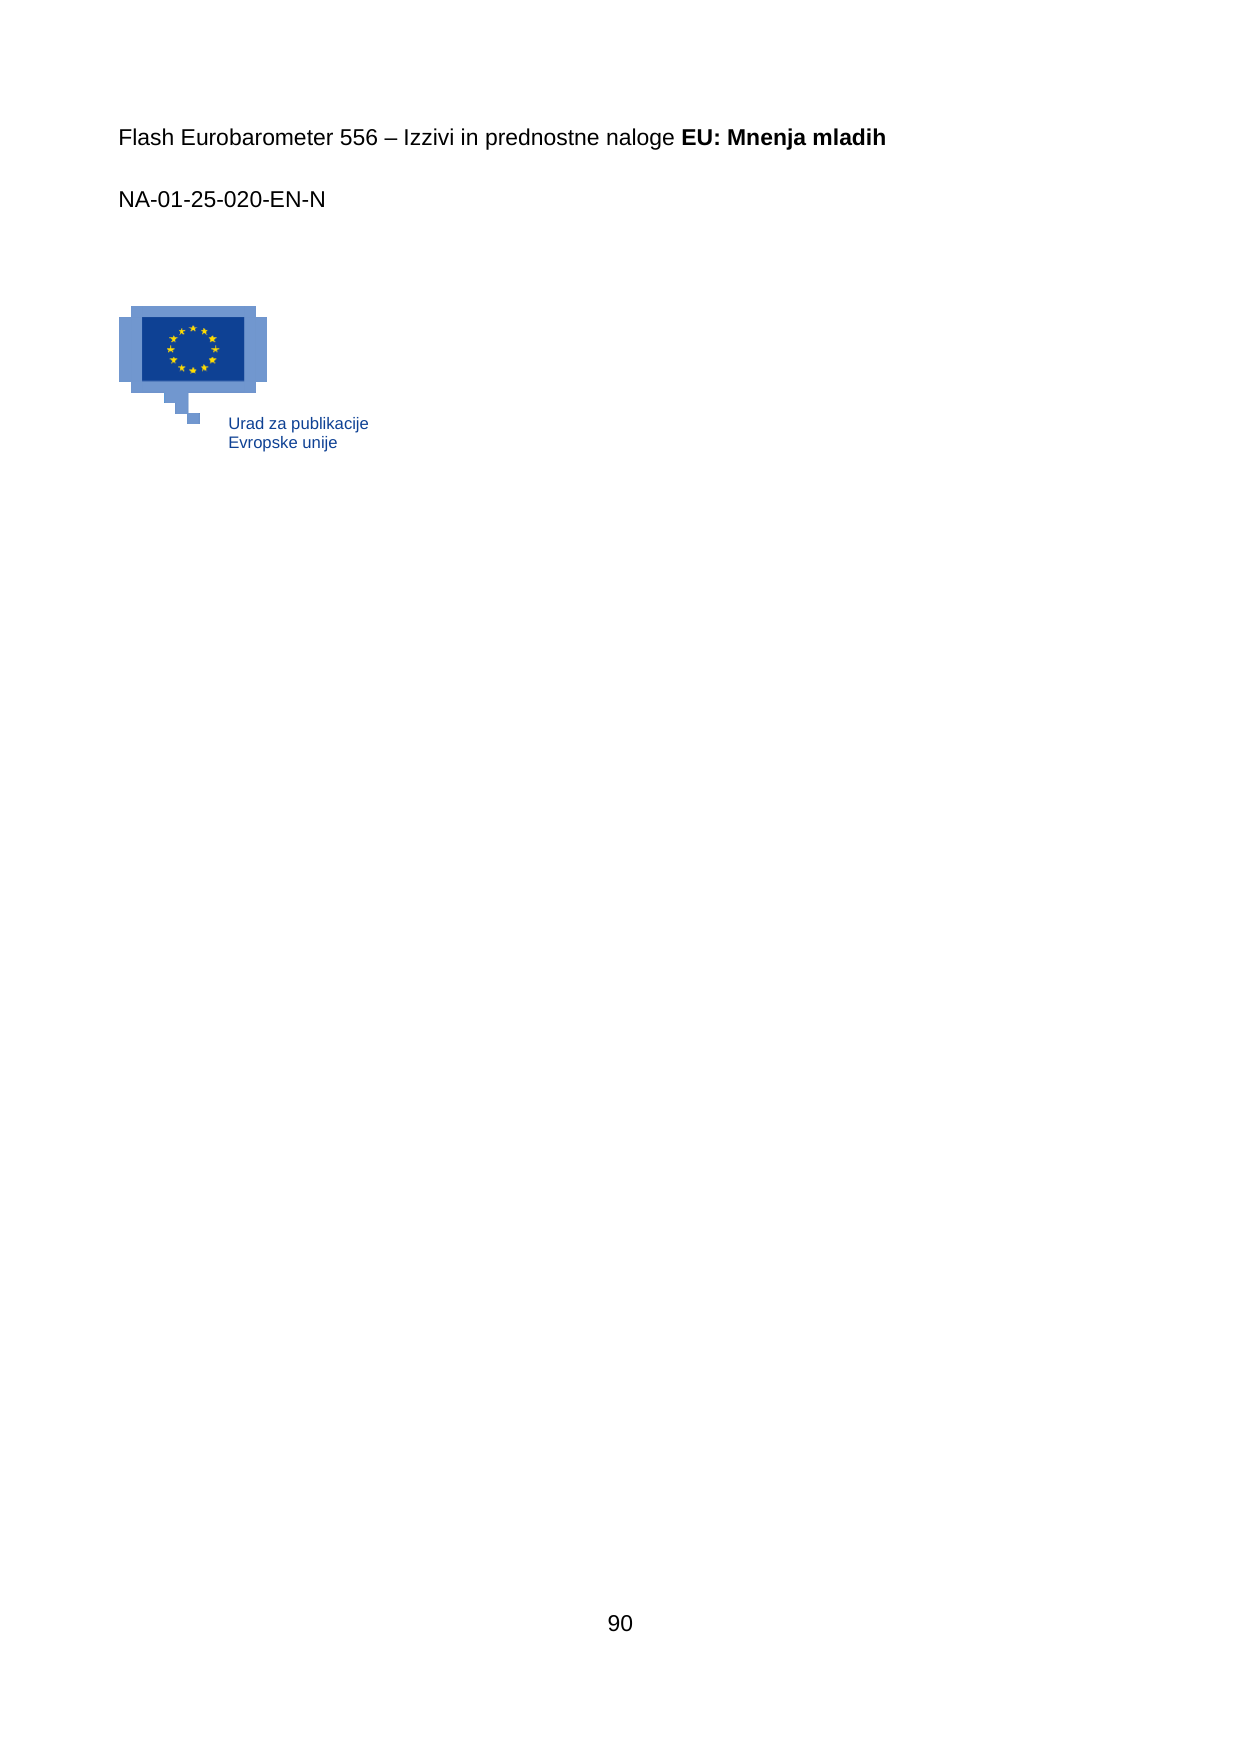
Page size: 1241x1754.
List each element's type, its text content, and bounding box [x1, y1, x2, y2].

picture [118, 306, 273, 424]
text NA-01-25-020-EN-N [118, 186, 1122, 212]
